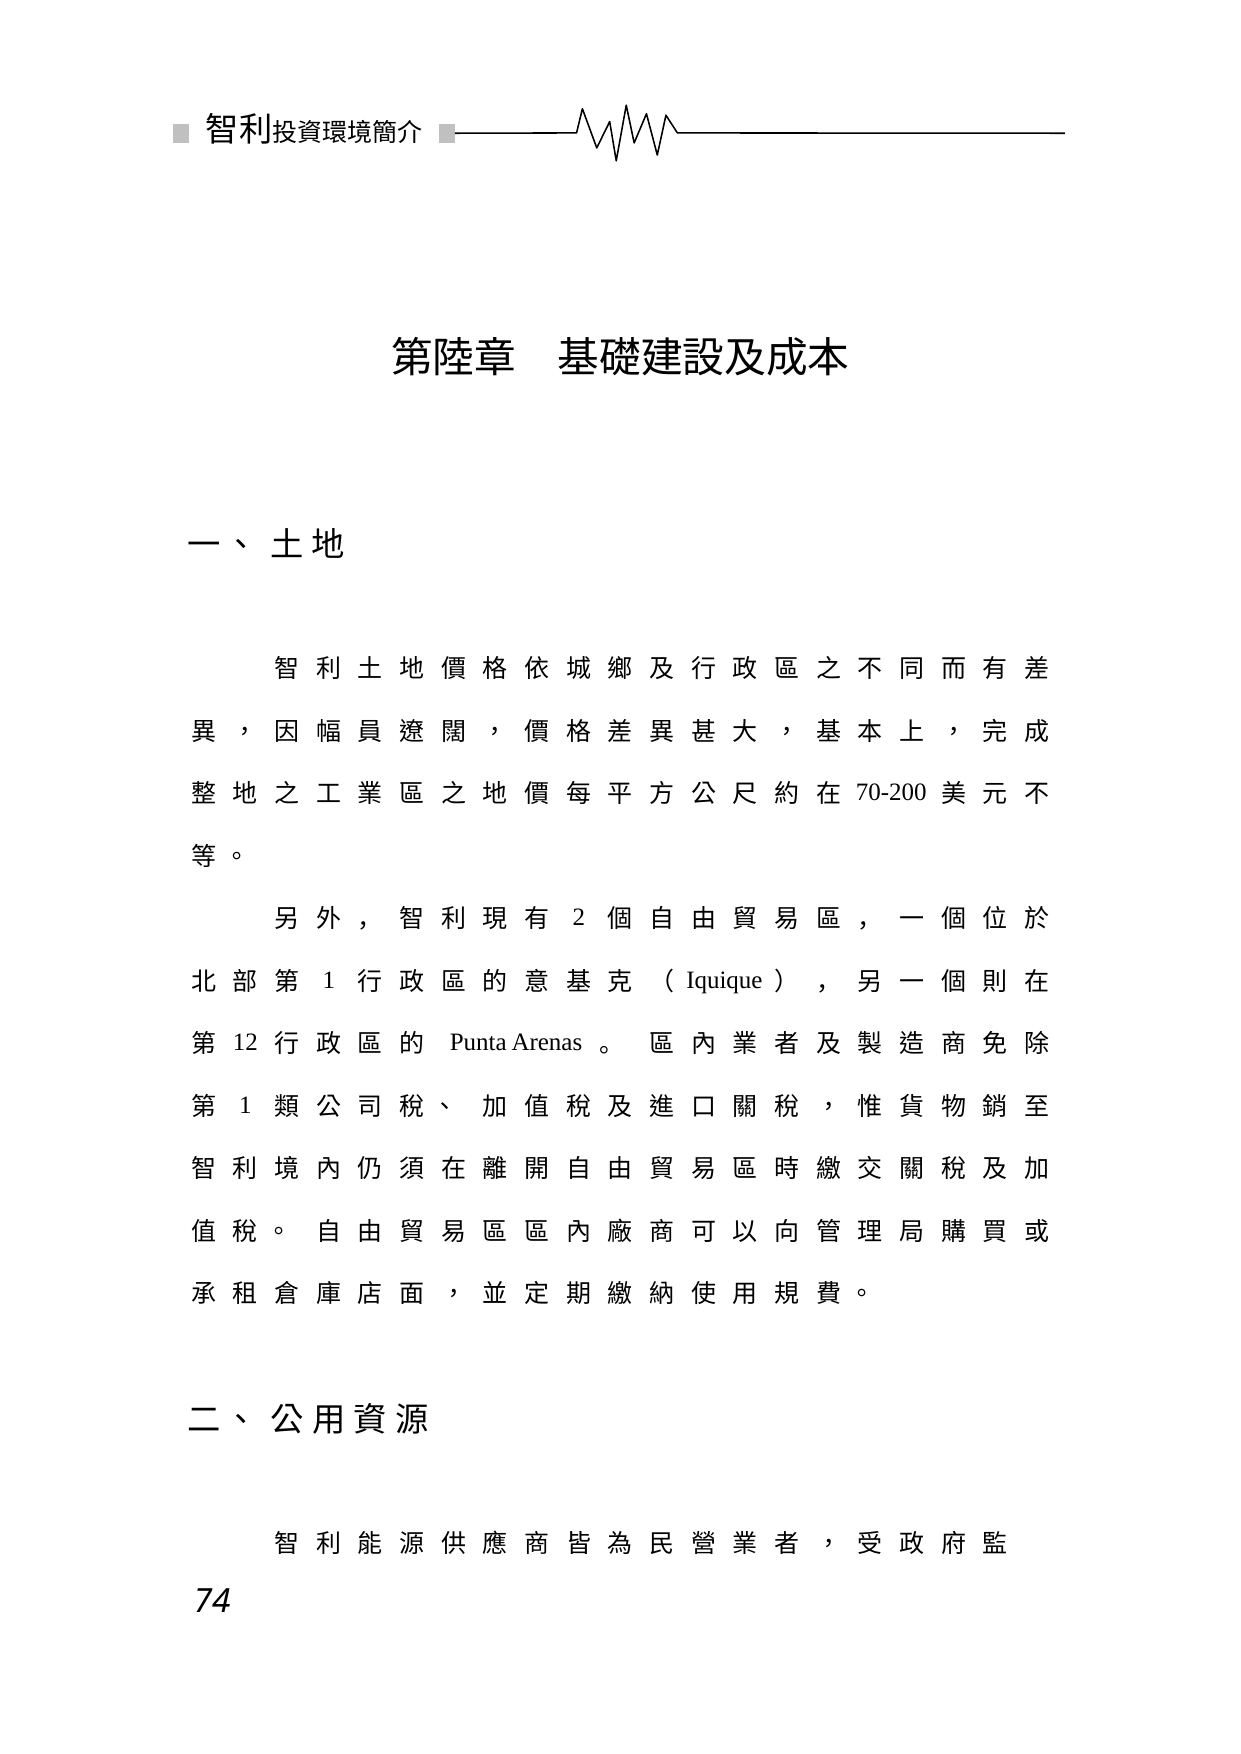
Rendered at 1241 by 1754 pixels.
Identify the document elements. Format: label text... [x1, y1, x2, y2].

text 第陸章 基礎建設及成本 [183, 313, 1058, 375]
text 智利土地價格依城鄉及行政區之不同而有差異，因幅員遼闊，價格差異甚大，基本上，完成整地之工業區之地價每平方公尺約在70-200美元不等。 [183, 625, 1058, 875]
text 二、公用資源 [183, 1375, 1058, 1438]
text 另外，智利現有2個自由貿易區，一個位於北部第1行政區的意基克（Iquique），另一個則在第12行政區的Punta Arenas。區內業者及製造商免除第1類公司稅、加值稅及進口關稅，惟貨物銷至智利境內仍須在離開自由貿易區時繳交關稅及加值稅。自由貿易區區內廠商可以向管理局購買或承租倉庫店面，並定期繳納使用規費。 [183, 875, 1058, 1313]
text 智利能源供應商皆為民營業者，受政府監 [183, 1500, 1058, 1563]
text 一、土地 [183, 500, 1058, 563]
